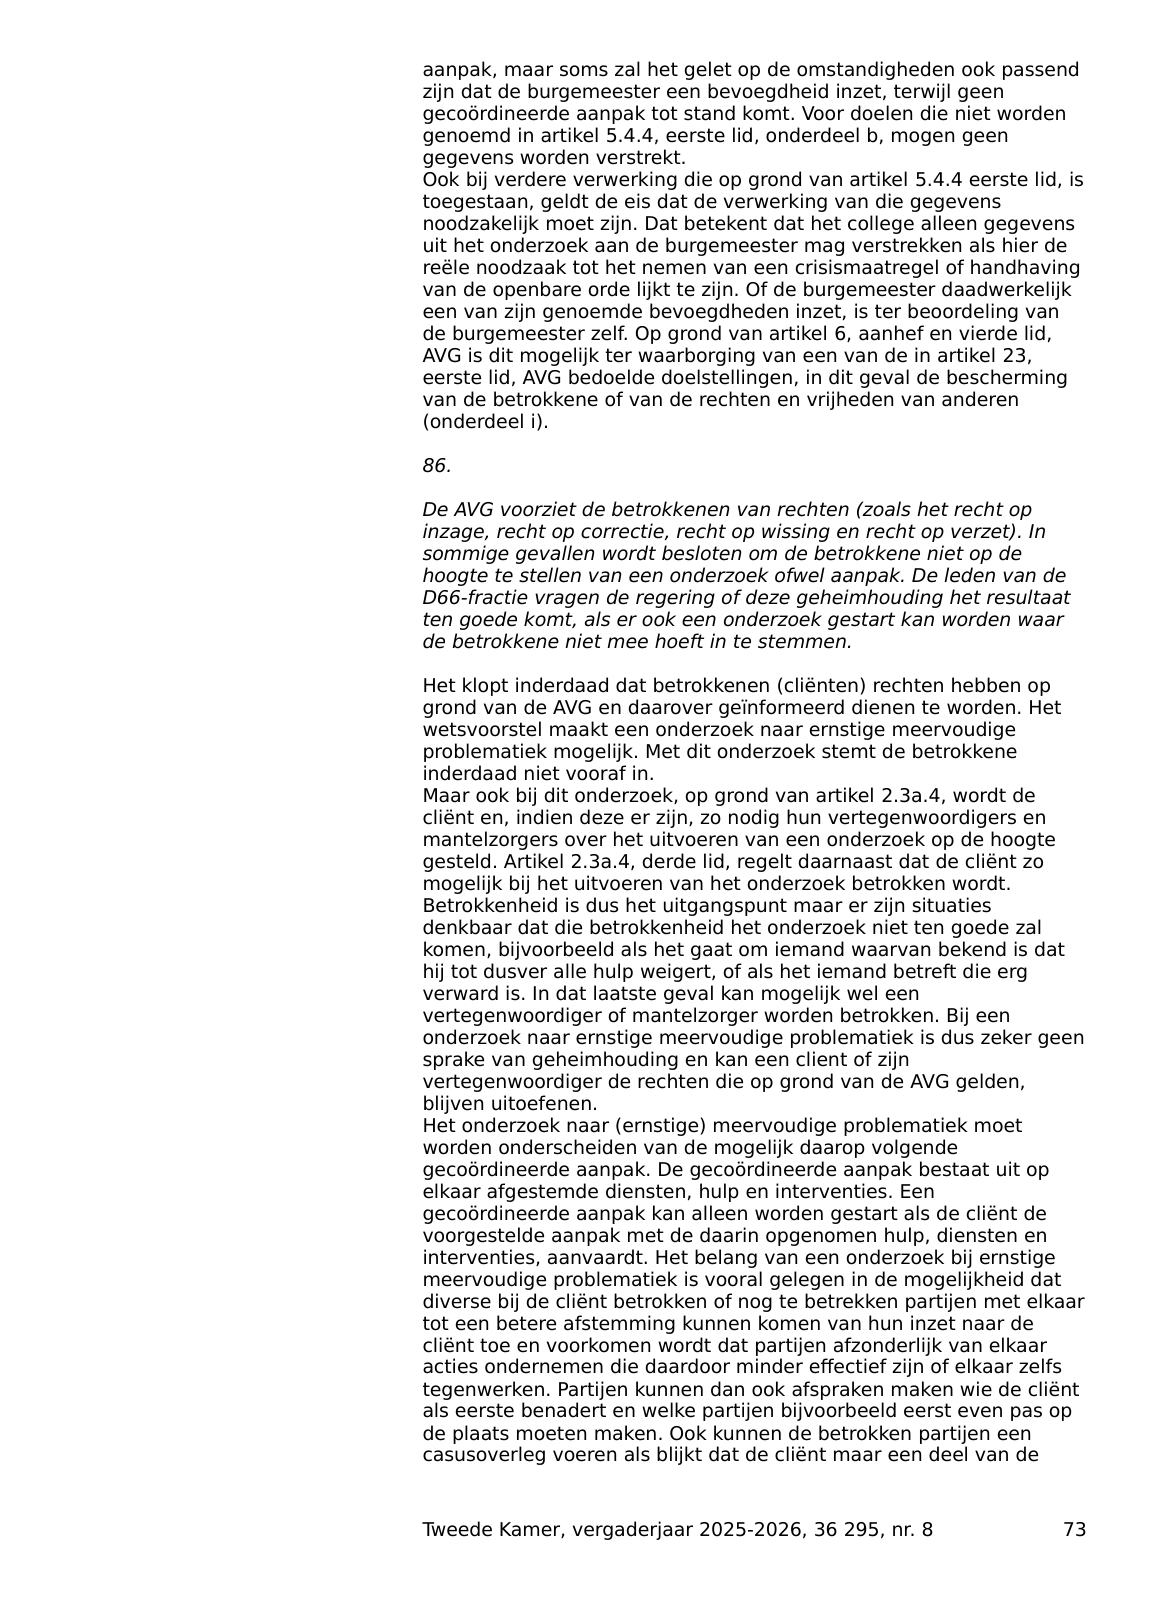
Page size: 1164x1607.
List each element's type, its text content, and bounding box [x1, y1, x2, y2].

text aanpak, maar soms zal het gelet op de omstandigheden ook passend zijn dat de burgemeester een bevoegdheid inzet, terwijl geen gecoördineerde aanpak tot stand komt. Voor doelen die niet worden genoemd in artikel 5.4.4, eerste lid, onderdeel b, mogen geen gegevens worden verstrekt. [422, 59, 1087, 169]
subtitle 86. [422, 455, 1087, 477]
text Het onderzoek naar (ernstige) meervoudige problematiek moet worden onderscheiden van de mogelijk daarop volgende gecoördineerde aanpak. De gecoördineerde aanpak bestaat uit op elkaar afgestemde diensten, hulp en interventies. Een gecoördineerde aanpak kan alleen worden gestart als de cliënt de voorgestelde aanpak met de daarin opgenomen hulp, diensten en interventies, aanvaardt. Het belang van een onderzoek bij ernstige meervoudige problematiek is vooral gelegen in de mogelijkheid dat diverse bij de cliënt betrokken of nog te betrekken partijen met elkaar tot een betere afstemming kunnen komen van hun inzet naar de cliënt toe en voorkomen wordt dat partijen afzonderlijk van elkaar acties ondernemen die daardoor minder effectief zijn of elkaar zelfs tegenwerken. Partijen kunnen dan ook afspraken maken wie de cliënt als eerste benadert en welke partijen bijvoorbeeld eerst even pas op de plaats moeten maken. Ook kunnen de betrokken partijen een casusoverleg voeren als blijkt dat de cliënt maar een deel van de [422, 1115, 1087, 1466]
text Het klopt inderdaad dat betrokkenen (cliënten) rechten hebben op grond van de AVG en daarover geïnformeerd dienen te worden. Het wetsvoorstel maakt een onderzoek naar ernstige meervoudige problematiek mogelijk. Met dit onderzoek stemt de betrokkene inderdaad niet vooraf in. [422, 675, 1087, 785]
text Maar ook bij dit onderzoek, op grond van artikel 2.3a.4, wordt de cliënt en, indien deze er zijn, zo nodig hun vertegenwoordigers en mantelzorgers over het uitvoeren van een onderzoek op de hoogte gesteld. Artikel 2.3a.4, derde lid, regelt daarnaast dat de cliënt zo mogelijk bij het uitvoeren van het onderzoek betrokken wordt. Betrokkenheid is dus het uitgangspunt maar er zijn situaties denkbaar dat die betrokkenheid het onderzoek niet ten goede zal komen, bijvoorbeeld als het gaat om iemand waarvan bekend is dat hij tot dusver alle hulp weigert, of als het iemand betreft die erg verward is. In dat laatste geval kan mogelijk wel een vertegenwoordiger of mantelzorger worden betrokken. Bij een onderzoek naar ernstige meervoudige problematiek is dus zeker geen sprake van geheimhouding en kan een client of zijn vertegenwoordiger de rechten die op grond van de AVG gelden, blijven uitoefenen. [422, 785, 1087, 1115]
text Ook bij verdere verwerking die op grond van artikel 5.4.4 eerste lid, is toegestaan, geldt de eis dat de verwerking van die gegevens noodzakelijk moet zijn. Dat betekent dat het college alleen gegevens uit het onderzoek aan de burgemeester mag verstrekken als hier de reële noodzaak tot het nemen van een crisismaatregel of handhaving van de openbare orde lijkt te zijn. Of de burgemeester daadwerkelijk een van zijn genoemde bevoegdheden inzet, is ter beoordeling van de burgemeester zelf. Op grond van artikel 6, aanhef en vierde lid, AVG is dit mogelijk ter waarborging van een van de in artikel 23, eerste lid, AVG bedoelde doelstellingen, in dit geval de bescherming van de betrokkene of van de rechten en vrijheden van anderen (onderdeel i). [422, 169, 1087, 433]
text De AVG voorziet de betrokkenen van rechten (zoals het recht op inzage, recht op correctie, recht op wissing en recht op verzet). In sommige gevallen wordt besloten om de betrokkene niet op de hoogte te stellen van een onderzoek ofwel aanpak. De leden van de D66-fractie vragen de regering of deze geheimhouding het resultaat ten goede komt, als er ook een onderzoek gestart kan worden waar de betrokkene niet mee hoeft in te stemmen. [422, 499, 1087, 653]
